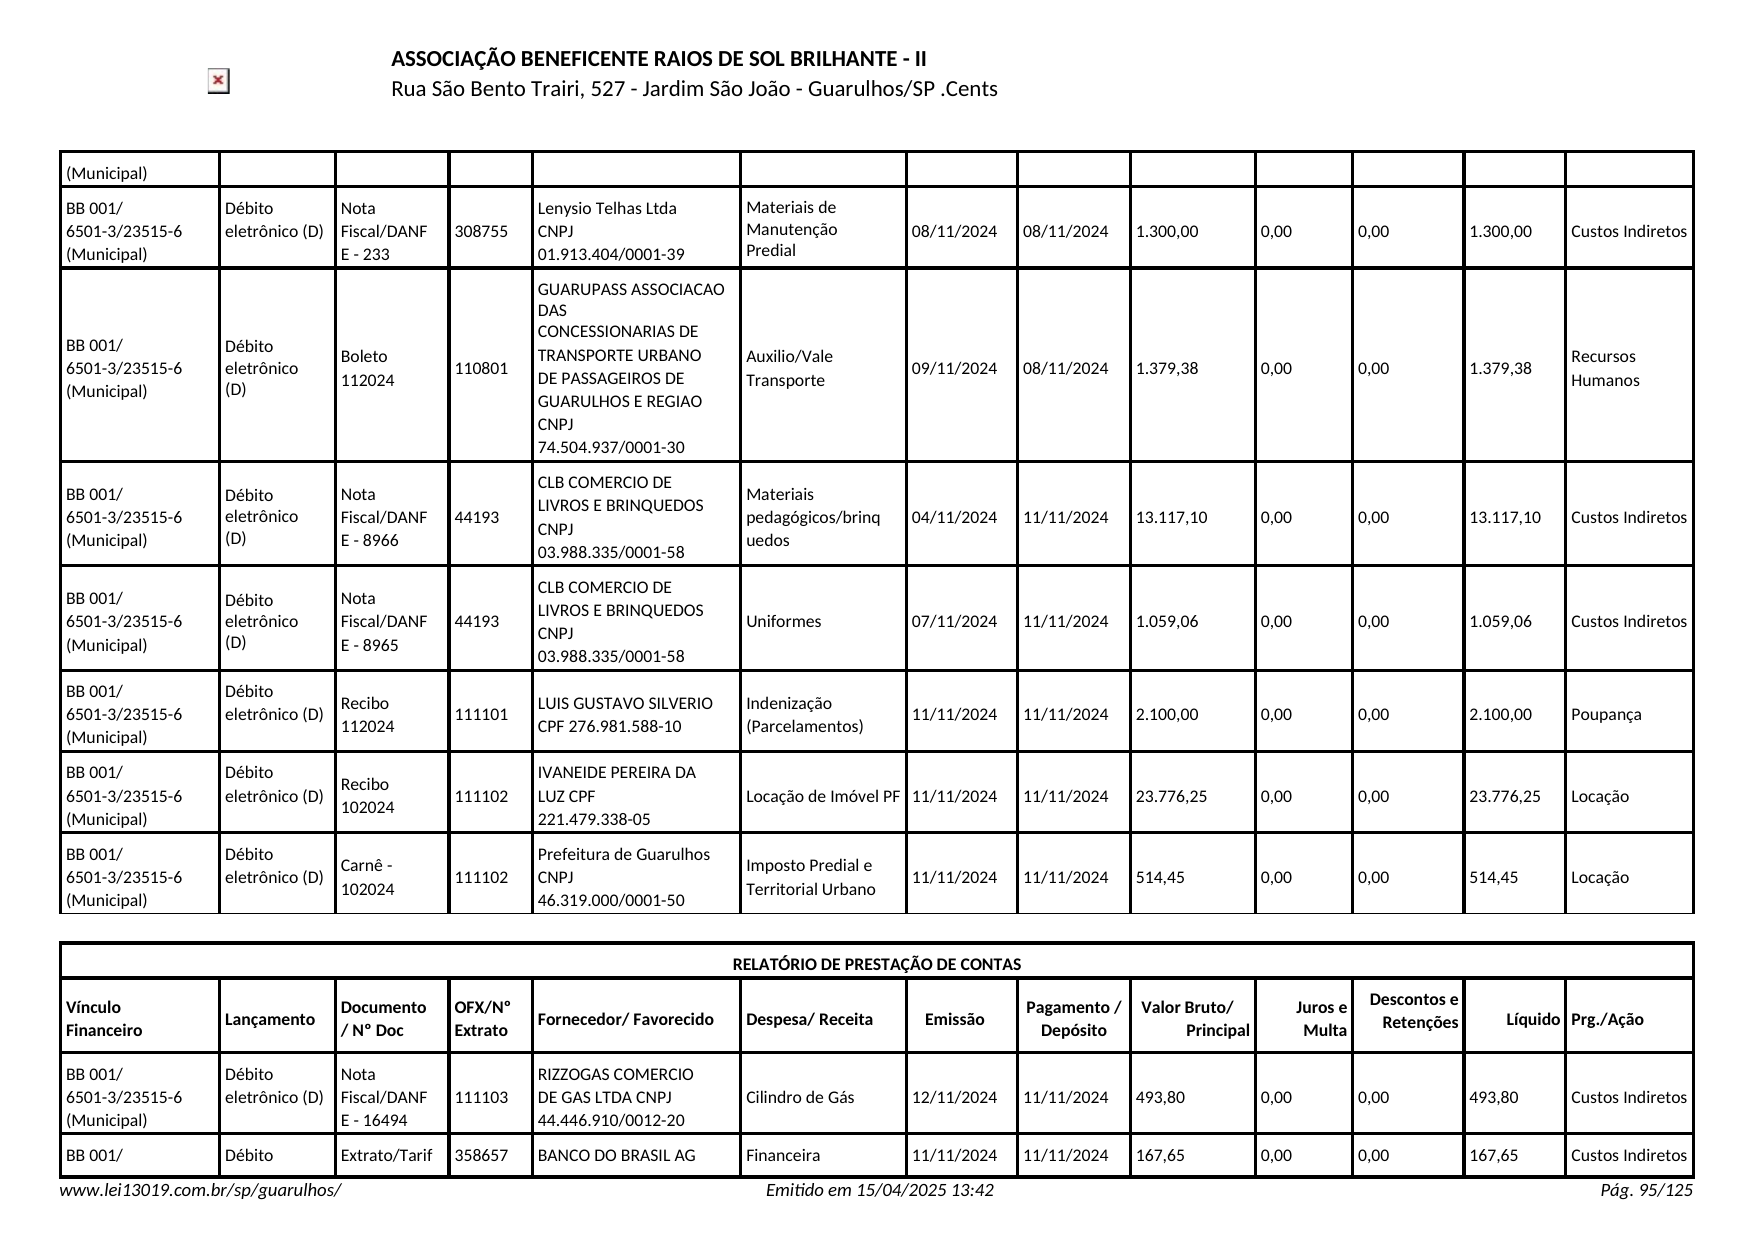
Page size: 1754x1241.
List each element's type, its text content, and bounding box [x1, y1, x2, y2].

table_cell 0,00 [1354, 753, 1462, 831]
table_cell GUARUPASS ASSOCIACAO DAS CONCESSIONARIAS DE TRANSPORTE URBANO DE PASSAGEIROS DE GUARULHOS E REGIAO CNPJ 74.504.937/0001-30 [534, 270, 739, 459]
table_cell Débito eletrônico (D) [221, 672, 334, 750]
table_cell Custos Indiretos [1567, 567, 1692, 668]
table_cell BB 001/ 6501-3/23515-6 (Municipal) [62, 270, 218, 459]
table_cell Débito eletrônico (D) [221, 753, 334, 831]
table_cell RIZZOGAS COMERCIO DE GAS LTDA CNPJ 44.446.910/0012-20 [534, 1054, 739, 1132]
table_cell 0,00 [1354, 834, 1462, 913]
table_cell 0,00 [1257, 672, 1351, 750]
table_cell Valor Bruto/ Principal [1132, 980, 1254, 1051]
table_cell Recibo 112024 [337, 672, 447, 750]
table_cell 0,00 [1257, 1135, 1351, 1175]
table_cell Locação de Imóvel PF [742, 753, 905, 831]
table_cell 111102 [451, 834, 531, 913]
table_cell Prg./Ação [1567, 980, 1692, 1051]
table_cell [221, 153, 334, 185]
table_cell 0,00 [1354, 1054, 1462, 1132]
table_cell 11/11/2024 [1019, 834, 1129, 913]
table_cell Recursos Humanos [1567, 270, 1692, 459]
table_cell Débito eletrônico (D) [221, 270, 334, 459]
table_cell 11/11/2024 [908, 672, 1016, 750]
table_cell 111101 [451, 672, 531, 750]
table_cell 23.776,25 [1132, 753, 1254, 831]
table_cell Débito eletrônico (D) [221, 463, 334, 564]
table_cell 0,00 [1354, 672, 1462, 750]
table_cell Extrato/Tarif [337, 1135, 447, 1175]
table_cell 167,65 [1466, 1135, 1564, 1175]
table_cell 0,00 [1257, 753, 1351, 831]
table_cell Débito eletrônico (D) [221, 1054, 334, 1132]
table_cell [908, 153, 1016, 185]
table_cell Prefeitura de Guarulhos CNPJ 46.319.000/0001-50 [534, 834, 739, 913]
table_cell 0,00 [1354, 270, 1462, 459]
table_cell BB 001/ 6501-3/23515-6 (Municipal) [62, 567, 218, 668]
table_cell Emissão [908, 980, 1016, 1051]
table_cell 44193 [451, 567, 531, 668]
table_cell Juros e Multa [1257, 980, 1351, 1051]
table_cell BB 001/ 6501-3/23515-6 (Municipal) [62, 1054, 218, 1132]
table_cell 0,00 [1257, 463, 1351, 564]
table_cell Indenização (Parcelamentos) [742, 672, 905, 750]
table_cell Materiais de Manutenção Predial [742, 188, 905, 266]
table_cell Materiais pedagógicos/brinq uedos [742, 463, 905, 564]
table_cell 11/11/2024 [908, 753, 1016, 831]
table_cell [337, 153, 447, 185]
table_cell 07/11/2024 [908, 567, 1016, 668]
table_cell Boleto 112024 [337, 270, 447, 459]
table_cell 08/11/2024 [1019, 270, 1129, 459]
table_cell Débito eletrônico (D) [221, 188, 334, 266]
table_cell 0,00 [1257, 188, 1351, 266]
table_cell Documento / Nº Doc [337, 980, 447, 1051]
table_cell Descontos e Retenções [1354, 980, 1462, 1051]
table_cell 167,65 [1132, 1135, 1254, 1175]
table_cell 358657 [451, 1135, 531, 1175]
table_cell Nota Fiscal/DANF E - 16494 [337, 1054, 447, 1132]
table_cell [534, 153, 739, 185]
table_cell Custos Indiretos [1567, 1054, 1692, 1132]
table_cell [1466, 153, 1564, 185]
table_cell 11/11/2024 [1019, 1054, 1129, 1132]
table_cell 308755 [451, 188, 531, 266]
table_cell (Municipal) [62, 153, 218, 185]
table_cell 08/11/2024 [1019, 188, 1129, 266]
table_cell Débito eletrônico (D) [221, 567, 334, 668]
table_cell [1132, 153, 1254, 185]
table_cell Recibo 102024 [337, 753, 447, 831]
table_cell Cilindro de Gás [742, 1054, 905, 1132]
table_cell 514,45 [1132, 834, 1254, 913]
table_cell Nota Fiscal/DANF E - 8966 [337, 463, 447, 564]
table_cell 12/11/2024 [908, 1054, 1016, 1132]
table_cell BB 001/ 6501-3/23515-6 (Municipal) [62, 463, 218, 564]
table_cell 08/11/2024 [908, 188, 1016, 266]
table_cell 0,00 [1257, 834, 1351, 913]
table_cell [1354, 153, 1462, 185]
table_cell Custos Indiretos [1567, 463, 1692, 564]
table_cell 23.776,25 [1466, 753, 1564, 831]
table_cell Nota Fiscal/DANF E - 8965 [337, 567, 447, 668]
table_cell Fornecedor/ Favorecido [534, 980, 739, 1051]
table_cell Poupança [1567, 672, 1692, 750]
table_cell Locação [1567, 753, 1692, 831]
table_cell 493,80 [1132, 1054, 1254, 1132]
table_cell 111103 [451, 1054, 531, 1132]
table_cell 11/11/2024 [1019, 567, 1129, 668]
table_cell 11/11/2024 [1019, 672, 1129, 750]
table_cell 0,00 [1354, 188, 1462, 266]
table_cell 111102 [451, 753, 531, 831]
table_cell 1.300,00 [1466, 188, 1564, 266]
table_cell 11/11/2024 [1019, 753, 1129, 831]
table_cell 04/11/2024 [908, 463, 1016, 564]
table_cell [1567, 153, 1692, 185]
table_cell 44193 [451, 463, 531, 564]
table_cell BB 001/ 6501-3/23515-6 (Municipal) [62, 188, 218, 266]
table_cell Despesa/ Receita [742, 980, 905, 1051]
table_cell Custos Indiretos [1567, 1135, 1692, 1175]
table_cell Débito [221, 1135, 334, 1175]
table_cell Nota Fiscal/DANF E - 233 [337, 188, 447, 266]
table_cell Pagamento / Depósito [1019, 980, 1129, 1051]
table_cell Locação [1567, 834, 1692, 913]
table_cell [1019, 153, 1129, 185]
table_cell Imposto Predial e Territorial Urbano [742, 834, 905, 913]
table_cell BB 001/ 6501-3/23515-6 (Municipal) [62, 834, 218, 913]
table_cell 11/11/2024 [1019, 463, 1129, 564]
table_cell 1.379,38 [1466, 270, 1564, 459]
table_cell 1.059,06 [1132, 567, 1254, 668]
table_cell 09/11/2024 [908, 270, 1016, 459]
table_cell 2.100,00 [1466, 672, 1564, 750]
table_header RELATÓRIO DE PRESTAÇÃO DE CONTAS [62, 945, 1692, 976]
table_cell BANCO DO BRASIL AG [534, 1135, 739, 1175]
table_cell 0,00 [1354, 1135, 1462, 1175]
table_cell 2.100,00 [1132, 672, 1254, 750]
table_cell 13.117,10 [1132, 463, 1254, 564]
table_cell 493,80 [1466, 1054, 1564, 1132]
table_cell 514,45 [1466, 834, 1564, 913]
table_cell 0,00 [1257, 1054, 1351, 1132]
table_cell 11/11/2024 [1019, 1135, 1129, 1175]
table_cell 1.379,38 [1132, 270, 1254, 459]
table_cell BB 001/ 6501-3/23515-6 (Municipal) [62, 753, 218, 831]
table_cell 110801 [451, 270, 531, 459]
table_cell [451, 153, 531, 185]
table_cell Uniformes [742, 567, 905, 668]
table_cell Carnê - 102024 [337, 834, 447, 913]
table_cell 1.300,00 [1132, 188, 1254, 266]
table_cell 11/11/2024 [908, 834, 1016, 913]
table_cell IVANEIDE PEREIRA DA LUZ CPF 221.479.338-05 [534, 753, 739, 831]
table_cell Auxilio/Vale Transporte [742, 270, 905, 459]
table_cell BB 001/ [62, 1135, 218, 1175]
table_cell CLB COMERCIO DE LIVROS E BRINQUEDOS CNPJ 03.988.335/0001-58 [534, 463, 739, 564]
table_cell 1.059,06 [1466, 567, 1564, 668]
table_cell Custos Indiretos [1567, 188, 1692, 266]
table_cell Lenysio Telhas Ltda CNPJ 01.913.404/0001-39 [534, 188, 739, 266]
table_cell OFX/Nº Extrato [451, 980, 531, 1051]
table_cell [1257, 153, 1351, 185]
table_cell 0,00 [1257, 567, 1351, 668]
table_cell Líquido [1466, 980, 1564, 1051]
table_cell 0,00 [1354, 463, 1462, 564]
table_cell 0,00 [1354, 567, 1462, 668]
table_cell 11/11/2024 [908, 1135, 1016, 1175]
table_cell Débito eletrônico (D) [221, 834, 334, 913]
table_cell Financeira [742, 1135, 905, 1175]
table_cell BB 001/ 6501-3/23515-6 (Municipal) [62, 672, 218, 750]
table_cell 0,00 [1257, 270, 1351, 459]
table_cell [742, 153, 905, 185]
table_cell Vínculo Financeiro [62, 980, 218, 1051]
table_cell CLB COMERCIO DE LIVROS E BRINQUEDOS CNPJ 03.988.335/0001-58 [534, 567, 739, 668]
table_cell Lançamento [221, 980, 334, 1051]
table_cell LUIS GUSTAVO SILVERIO CPF 276.981.588-10 [534, 672, 739, 750]
table_cell 13.117,10 [1466, 463, 1564, 564]
